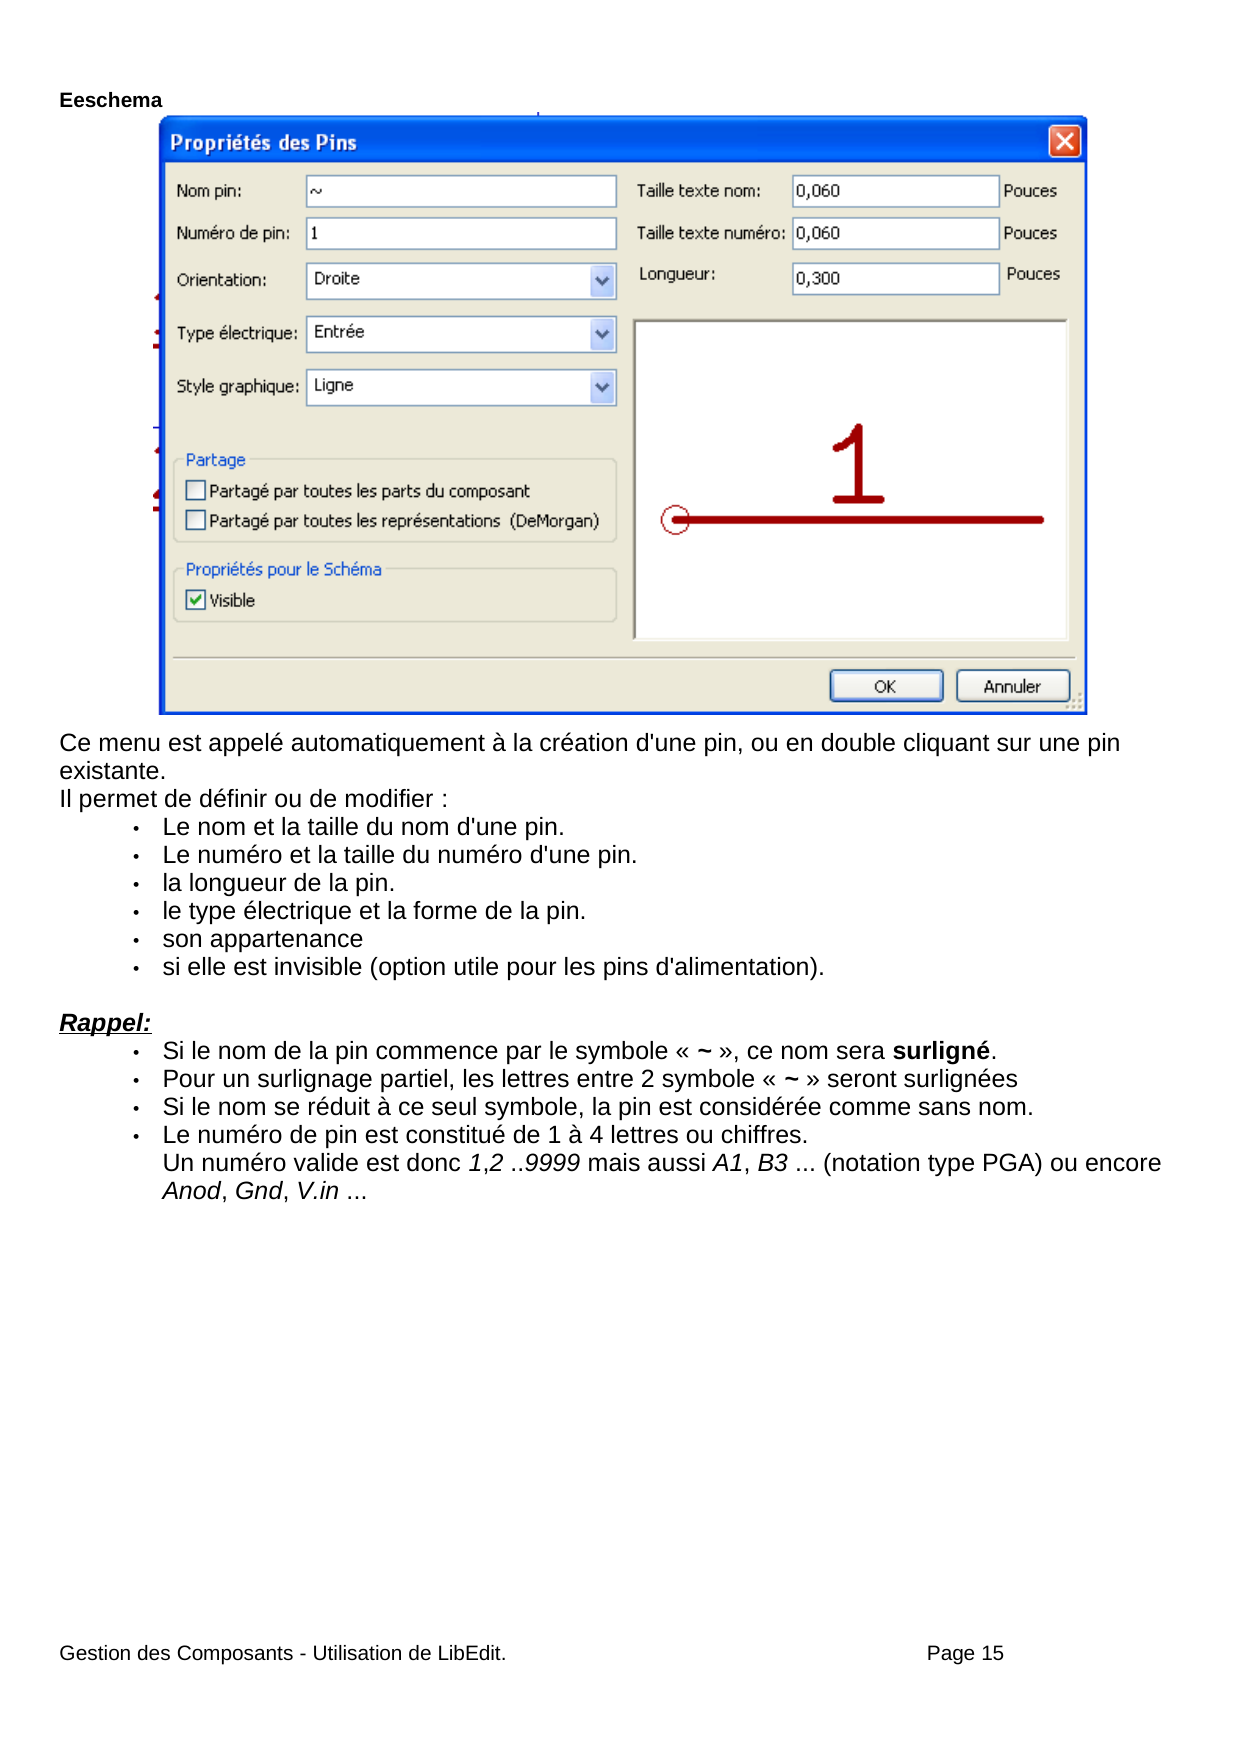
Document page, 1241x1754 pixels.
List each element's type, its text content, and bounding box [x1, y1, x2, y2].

text Ce menu est appelé automatiquement à la création d'une pin, ou en double cliquant sur une pin existante. [59, 729, 1181, 785]
list Si le nom de la pin commence par le symbole « ~ », ce nom sera surligné. [133, 1037, 1181, 1065]
list si elle est invisible (option utile pour les pins d'alimentation). [133, 953, 1181, 981]
picture [153, 112, 1088, 715]
list Le nom et la taille du nom d'une pin. [133, 813, 1181, 841]
list Le numéro de pin est constitué de 1 à 4 lettres ou chiffres. Un numéro valide est donc 1,2 ..9999 mais aussi A1, B3 ... (notation type PGA) ou encore Anod, Gnd, V.in ... [133, 1121, 1181, 1205]
list la longueur de la pin. [133, 869, 1181, 897]
list Le numéro et la taille du numéro d'une pin. [133, 841, 1181, 869]
list son appartenance [133, 925, 1181, 953]
text Rappel: [59, 1009, 1181, 1037]
list Si le nom se réduit à ce seul symbole, la pin est considérée comme sans nom. [133, 1093, 1181, 1121]
list Pour un surlignage partiel, les lettres entre 2 symbole « ~ » seront surlignées [133, 1065, 1181, 1093]
list le type électrique et la forme de la pin. [133, 897, 1181, 925]
text Il permet de définir ou de modifier : [59, 785, 1181, 813]
